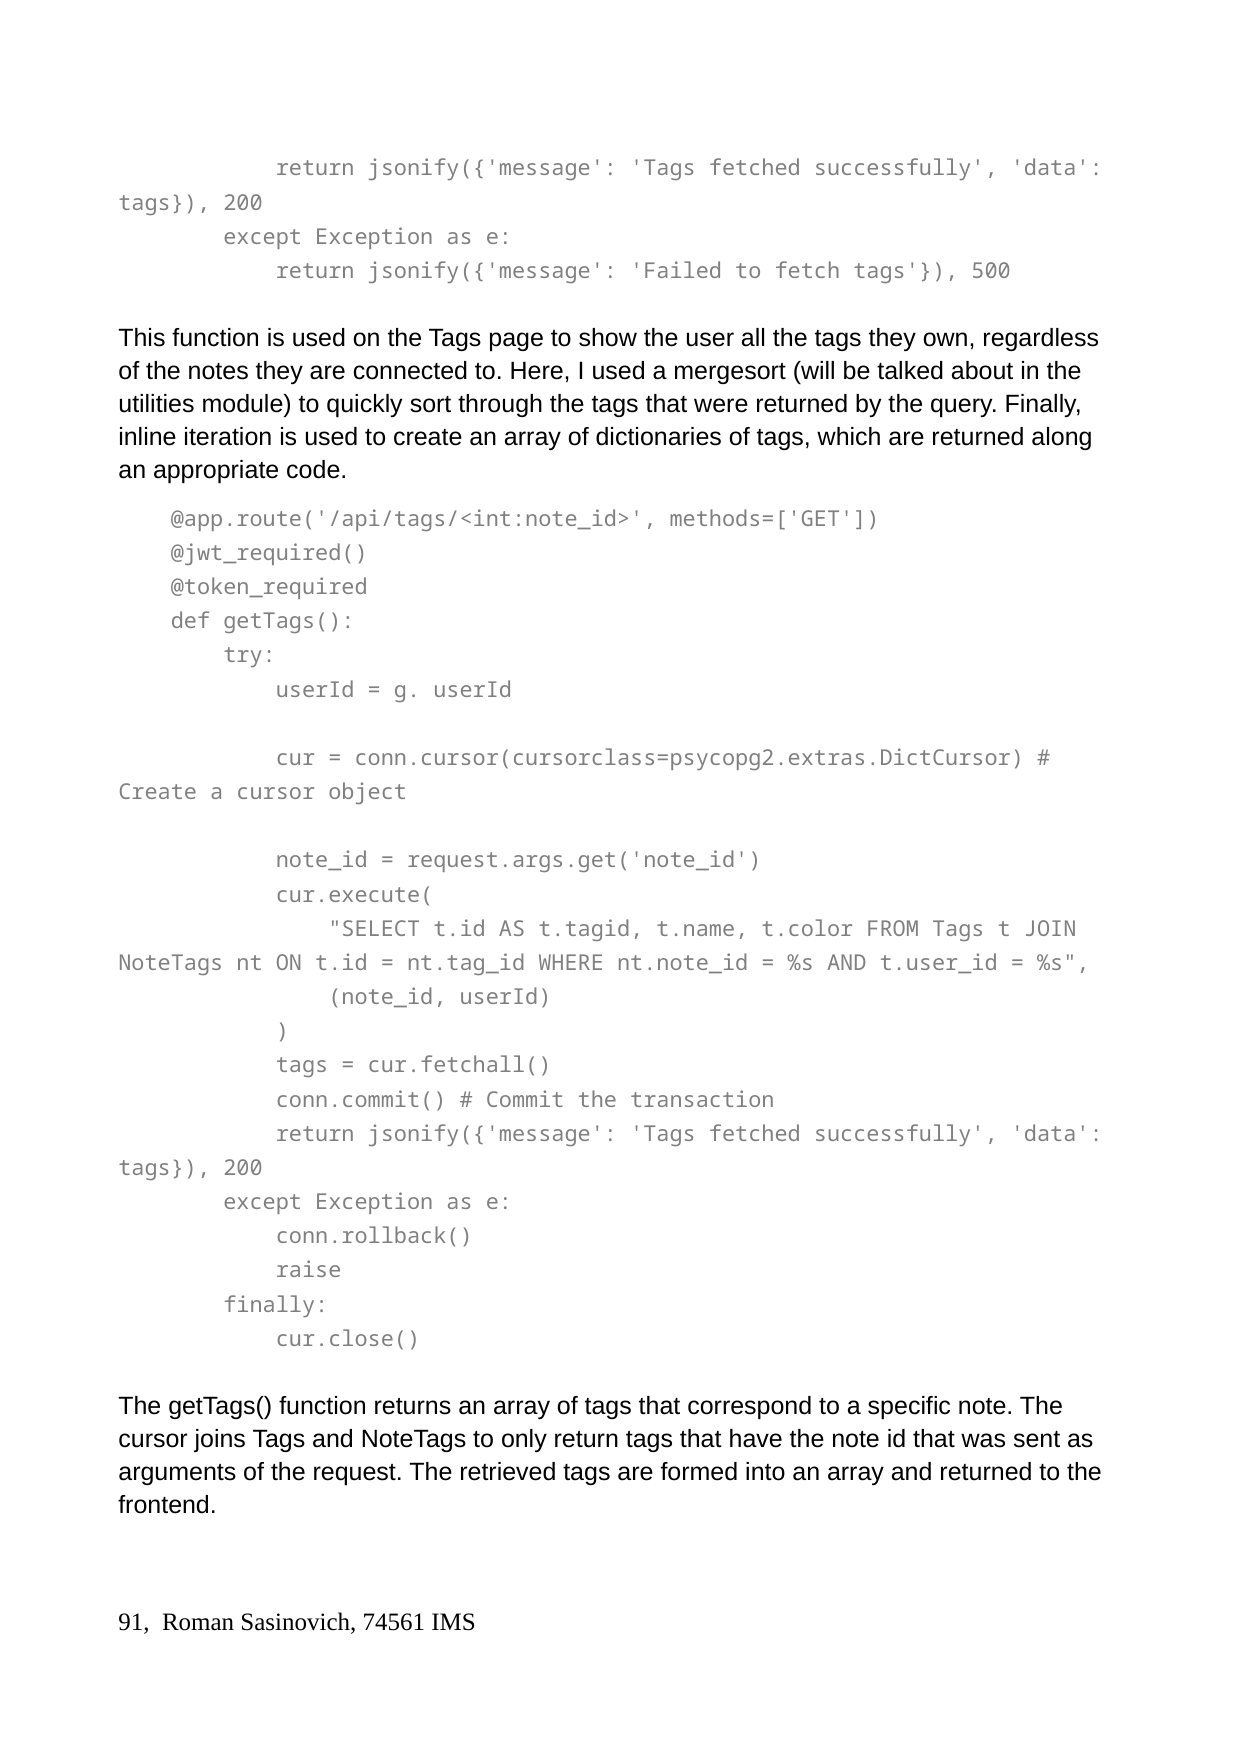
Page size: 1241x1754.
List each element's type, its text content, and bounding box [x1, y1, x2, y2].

text finally: [118, 1289, 1122, 1318]
text return jsonify({'message': 'Tags fetched successfully', 'data': tags}), 200 [118, 152, 1122, 216]
text @token_required [118, 571, 1122, 601]
text conn.rollback() [118, 1220, 1122, 1250]
text raise [118, 1254, 1122, 1284]
text except Exception as e: [118, 221, 1122, 250]
text @app.route('/api/tags/<int:note_id>', methods=['GET']) [118, 503, 1122, 533]
text return jsonify({'message': 'Failed to fetch tags'}), 500 [118, 255, 1122, 284]
text The getTags() function returns an array of tags that correspond to a specific note. The cursor joins Tags and NoteTags to only return tags that have the note id that was sent as arguments of the request. The retrieved tags are formed into an array and returned to the frontend. [118, 1391, 1122, 1519]
text (note_id, userId) [118, 981, 1122, 1011]
text tags = cur.fetchall() [118, 1049, 1122, 1079]
text except Exception as e: [118, 1186, 1122, 1216]
text return jsonify({'message': 'Tags fetched successfully', 'data': tags}), 200 [118, 1118, 1122, 1182]
text conn.commit() # Commit the transaction [118, 1084, 1122, 1113]
text cur.execute( [118, 879, 1122, 908]
text note_id = request.args.get('note_id') [118, 844, 1122, 874]
text try: [118, 639, 1122, 669]
text @jwt_required() [118, 537, 1122, 567]
text "SELECT t.id AS t.tagid, t.name, t.color FROM Tags t JOIN NoteTags nt ON t.id = nt.tag_id WHERE nt.note_id = %s AND t.user_id = %s", [118, 913, 1122, 977]
text def getTags(): [118, 605, 1122, 635]
text cur.close() [118, 1323, 1122, 1353]
text cur = conn.cursor(cursorclass=psycopg2.extras.DictCursor) # Create a cursor object [118, 742, 1122, 806]
text userId = g. userId [118, 674, 1122, 703]
text ) [118, 1015, 1122, 1045]
text This function is used on the Tags page to show the user all the tags they own, regardless of the notes they are connected to. Here, I used a mergesort (will be talked about in the utilities module) to quickly sort through the tags that were returned by the query. Finally, inline iteration is used to create an array of dictionaries of tags, which are returned along an appropriate code. [118, 323, 1122, 484]
